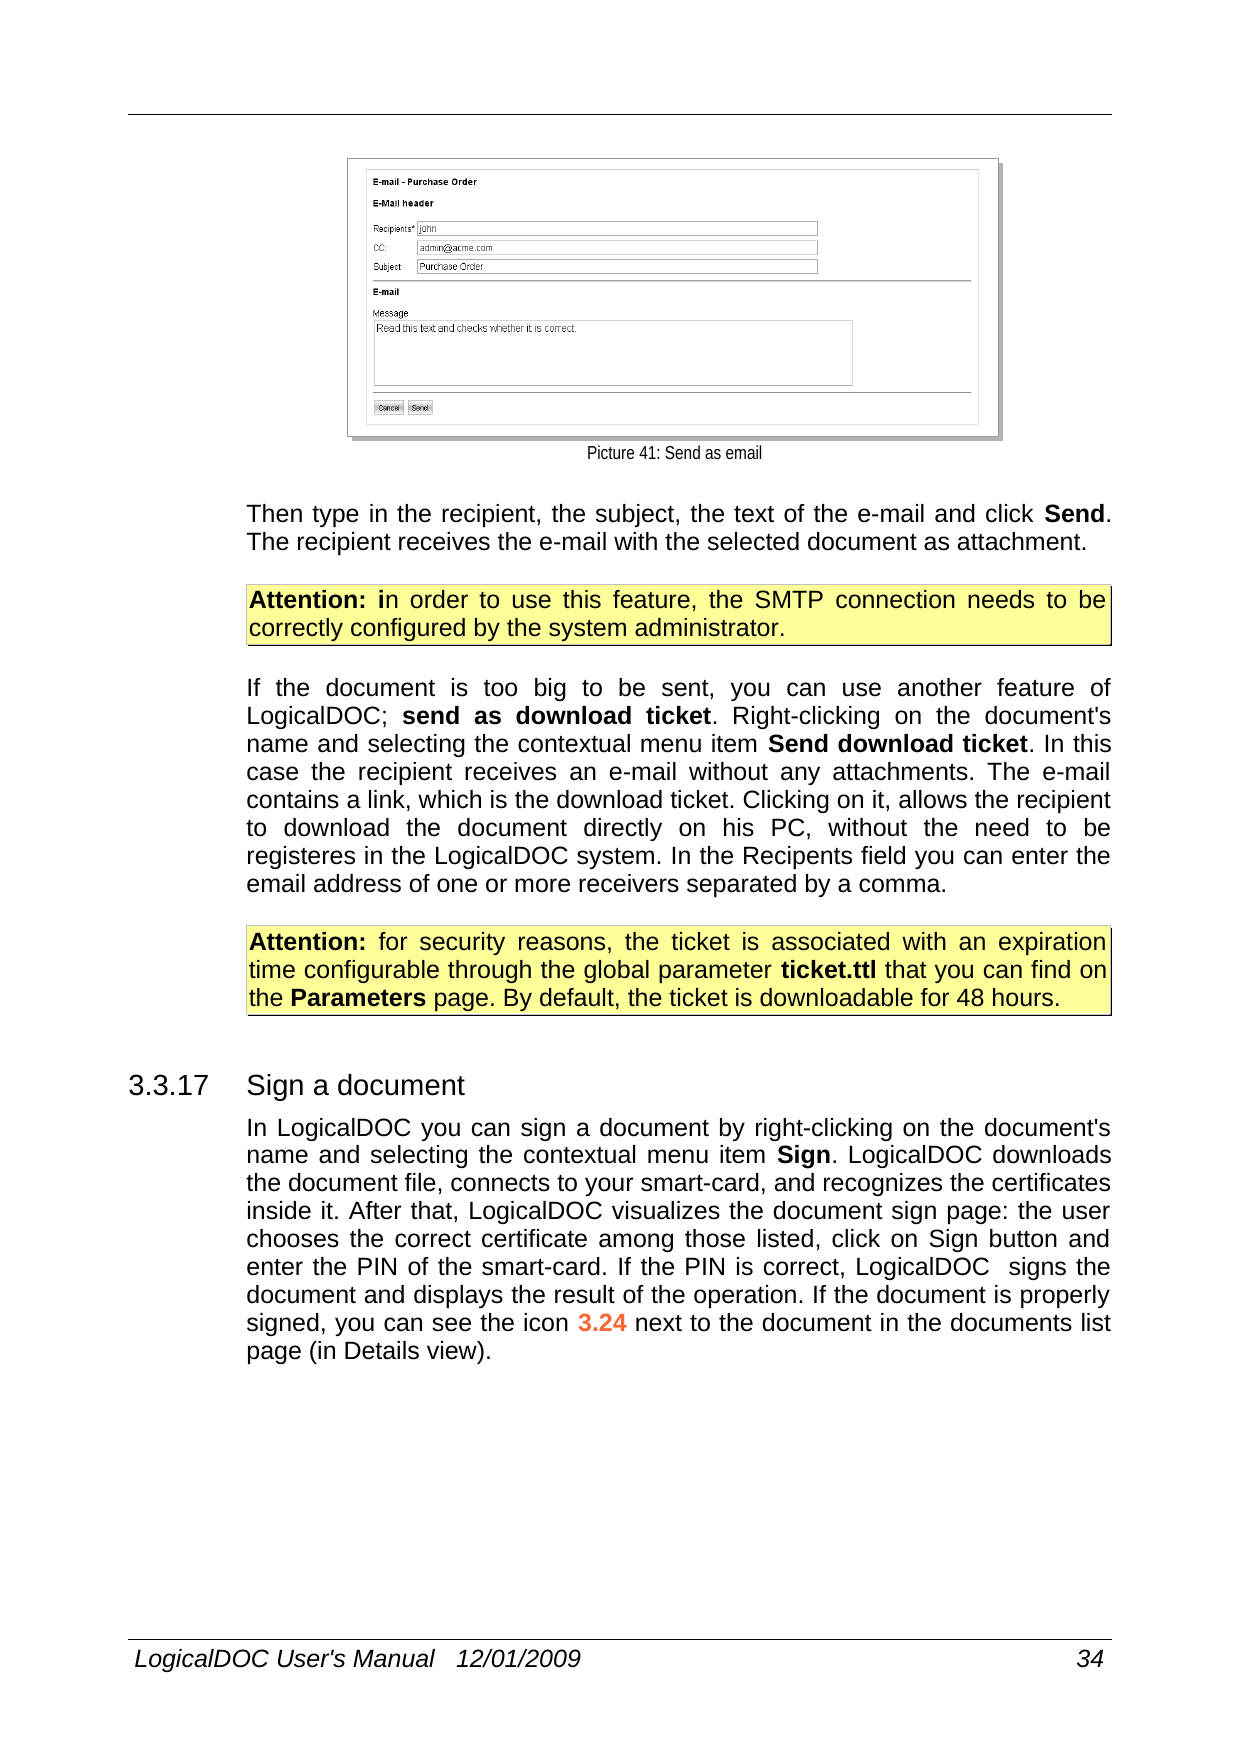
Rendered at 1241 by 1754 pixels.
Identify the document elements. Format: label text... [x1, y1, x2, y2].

text In LogicalDOC you can sign a document by right-clicking on the document's name and selecting the contextual menu item Sign. LogicalDOC downloads the document file, connects to your smart-card, and recognizes the certificates inside it. After that, LogicalDOC visualizes the document sign page: the user chooses the correct certificate among those listed, click on Sign button and enter the PIN of the smart-card. If the PIN is correct, LogicalDOC signs the document and displays the result of the operation. If the document is properly signed, you can see the icon 3.24 next to the document in the documents list page (in Details view). [246, 1113, 1112, 1365]
text Then type in the recipient, the subject, the text of the e-mail and click Send. The recipient receives the e-mail with the selected document as attachment. [246, 500, 1112, 556]
subtitle Sign a document [128, 1068, 1112, 1101]
text Attention: for security reasons, the ticket is associated with an expiration time configurable through the global parameter ticket.ttl that you can find on the Parameters page. By default, the ticket is downloadable for 48 hours. [247, 926, 1110, 1013]
text Picture 41: Send as email [347, 437, 1002, 463]
text Attention: in order to use this feature, the SMTP connection needs to be correctly configured by the system administrator. [247, 585, 1110, 644]
text If the document is too big to be sent, you can use another feature of LogicalDOC; send as download ticket. Right-clicking on the document's name and selecting the contextual menu item Send download ticket. In this case the recipient receives an e-mail without any attachments. The e-mail contains a link, which is the download ticket. Clicking on it, allows the recipient to download the document directly on his PC, without the need to be registeres in the LogicalDOC system. In the Recipents field you can enter the email address of one or more receivers separated by a comma. [246, 674, 1112, 897]
picture [363, 167, 982, 427]
